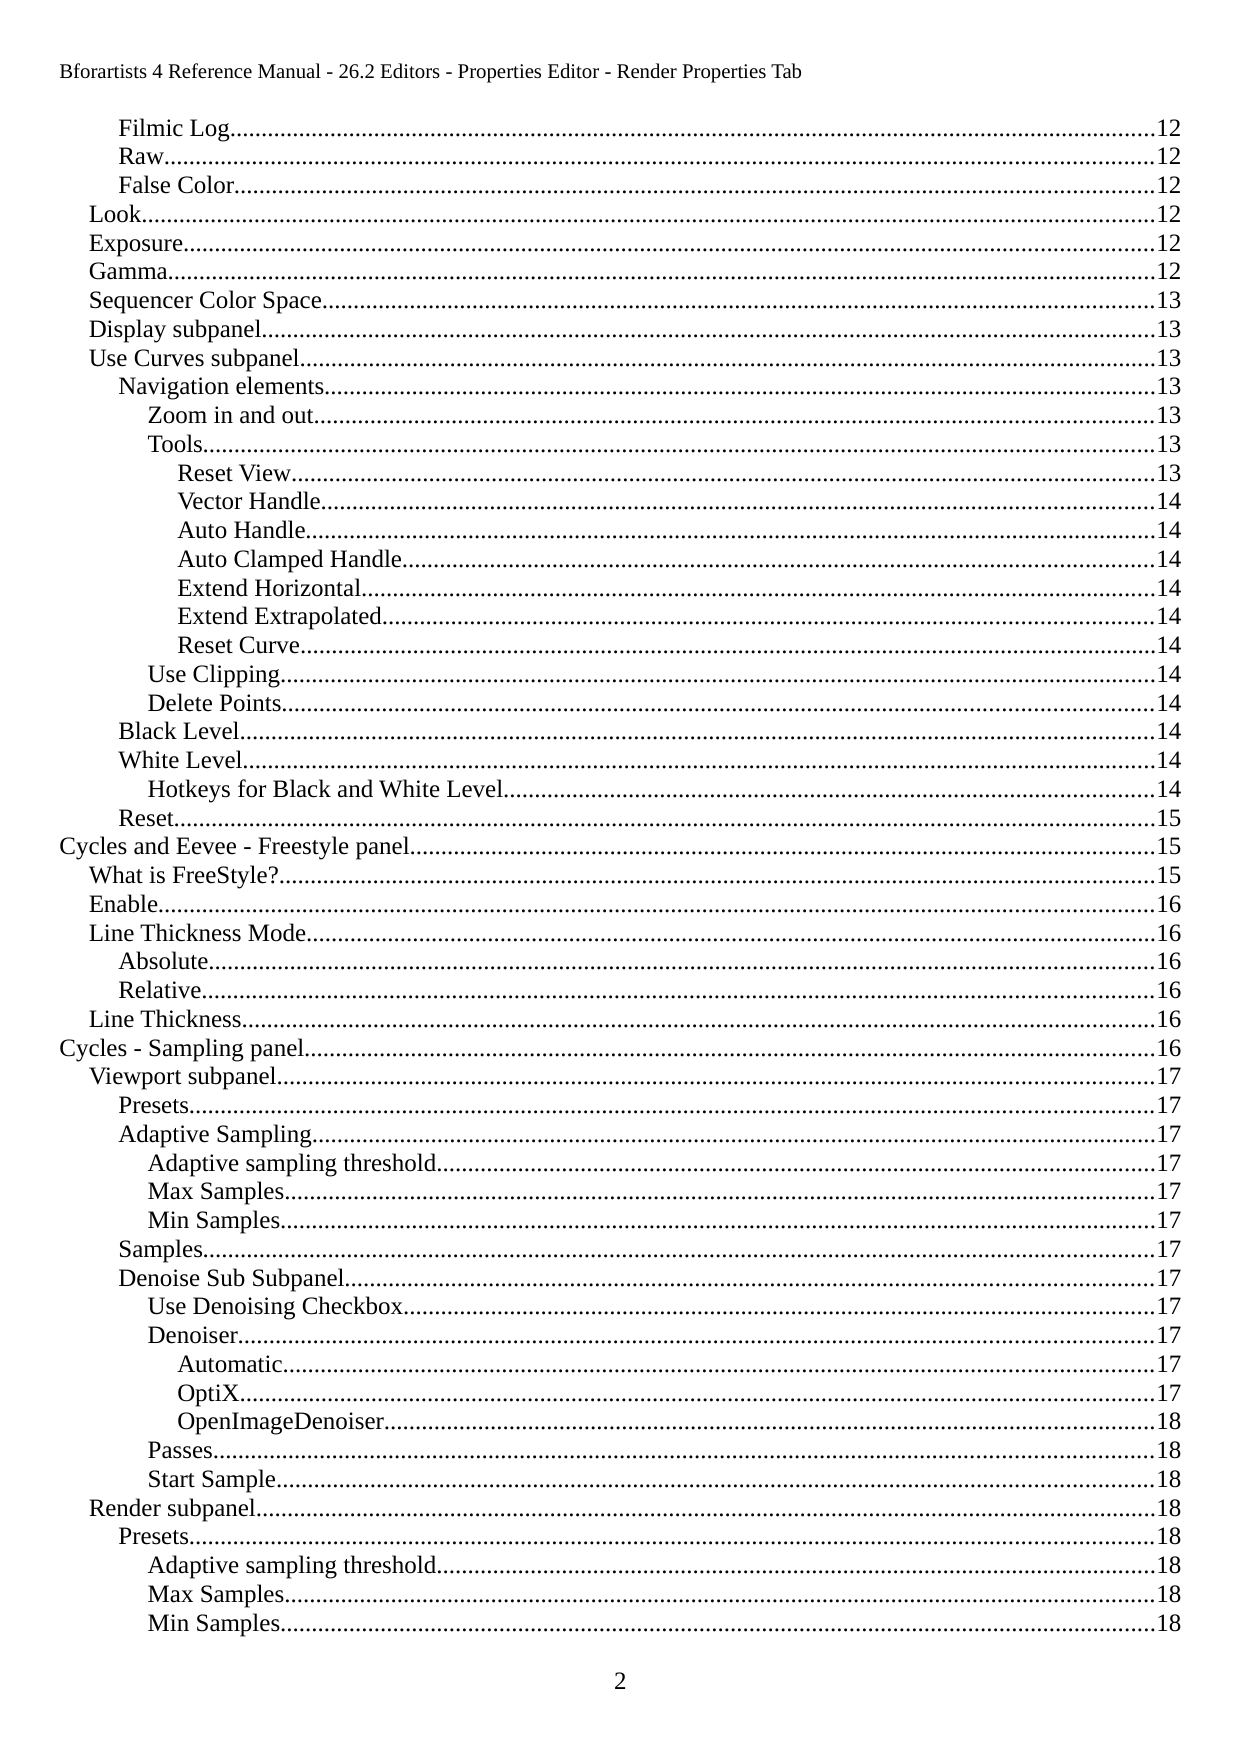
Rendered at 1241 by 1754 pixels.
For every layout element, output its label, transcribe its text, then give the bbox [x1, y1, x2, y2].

text White Level 14 [118, 745, 1181, 774]
text OptiX 17 [177, 1378, 1181, 1406]
text Presets 17 [118, 1090, 1181, 1119]
text Auto Clamped Handle 14 [177, 544, 1181, 573]
text Adaptive Sampling 17 [118, 1119, 1181, 1148]
text Max Samples 17 [147, 1176, 1181, 1205]
text Use Clipping 14 [147, 659, 1181, 688]
text Auto Handle 14 [177, 515, 1181, 544]
text Delete Points 14 [147, 688, 1181, 716]
text Samples 17 [118, 1234, 1181, 1263]
text Sequencer Color Space 13 [88, 285, 1181, 314]
text Reset Curve 14 [177, 630, 1181, 659]
text Hotkeys for Black and White Level 14 [147, 774, 1181, 803]
text Min Samples 18 [147, 1608, 1181, 1636]
text Line Thickness 16 [88, 1004, 1181, 1033]
text False Color 12 [118, 170, 1181, 199]
text Line Thickness Mode 16 [88, 918, 1181, 946]
text Adaptive sampling threshold 18 [147, 1550, 1181, 1579]
text Filmic Log 12 [118, 113, 1181, 141]
text Passes 18 [147, 1435, 1181, 1464]
text Navigation elements 13 [118, 371, 1181, 400]
text Reset View 13 [177, 458, 1181, 486]
text Tools 13 [147, 429, 1181, 458]
text Absolute 16 [118, 946, 1181, 975]
text Black Level 14 [118, 716, 1181, 745]
text Denoise Sub Subpanel 17 [118, 1263, 1181, 1291]
text Adaptive sampling threshold 17 [147, 1148, 1181, 1176]
text Vector Handle 14 [177, 486, 1181, 515]
text What is FreeStyle? 15 [88, 860, 1181, 889]
text Render subpanel 18 [88, 1493, 1181, 1521]
text Use Curves subpanel 13 [88, 343, 1181, 371]
text Exposure 12 [88, 228, 1181, 256]
text Look 12 [88, 199, 1181, 228]
text Start Sample 18 [147, 1464, 1181, 1493]
text Raw 12 [118, 141, 1181, 170]
text Gamma 12 [88, 256, 1181, 285]
text Automatic 17 [177, 1349, 1181, 1378]
text Reset 15 [118, 803, 1181, 831]
text Presets 18 [118, 1521, 1181, 1550]
text Cycles and Eevee - Freestyle panel 15 [59, 831, 1181, 860]
text Cycles - Sampling panel 16 [59, 1033, 1181, 1061]
text Max Samples 18 [147, 1579, 1181, 1608]
text Extend Extrapolated 14 [177, 601, 1181, 630]
text Viewport subpanel 17 [88, 1061, 1181, 1090]
text Display subpanel 13 [88, 314, 1181, 343]
text Relative 16 [118, 975, 1181, 1004]
text Min Samples 17 [147, 1205, 1181, 1234]
text OpenImageDenoiser 18 [177, 1406, 1181, 1435]
text Enable 16 [88, 889, 1181, 918]
text Use Denoising Checkbox 17 [147, 1291, 1181, 1320]
text Denoiser 17 [147, 1320, 1181, 1349]
text Extend Horizontal 14 [177, 573, 1181, 601]
text Zoom in and out 13 [147, 400, 1181, 429]
